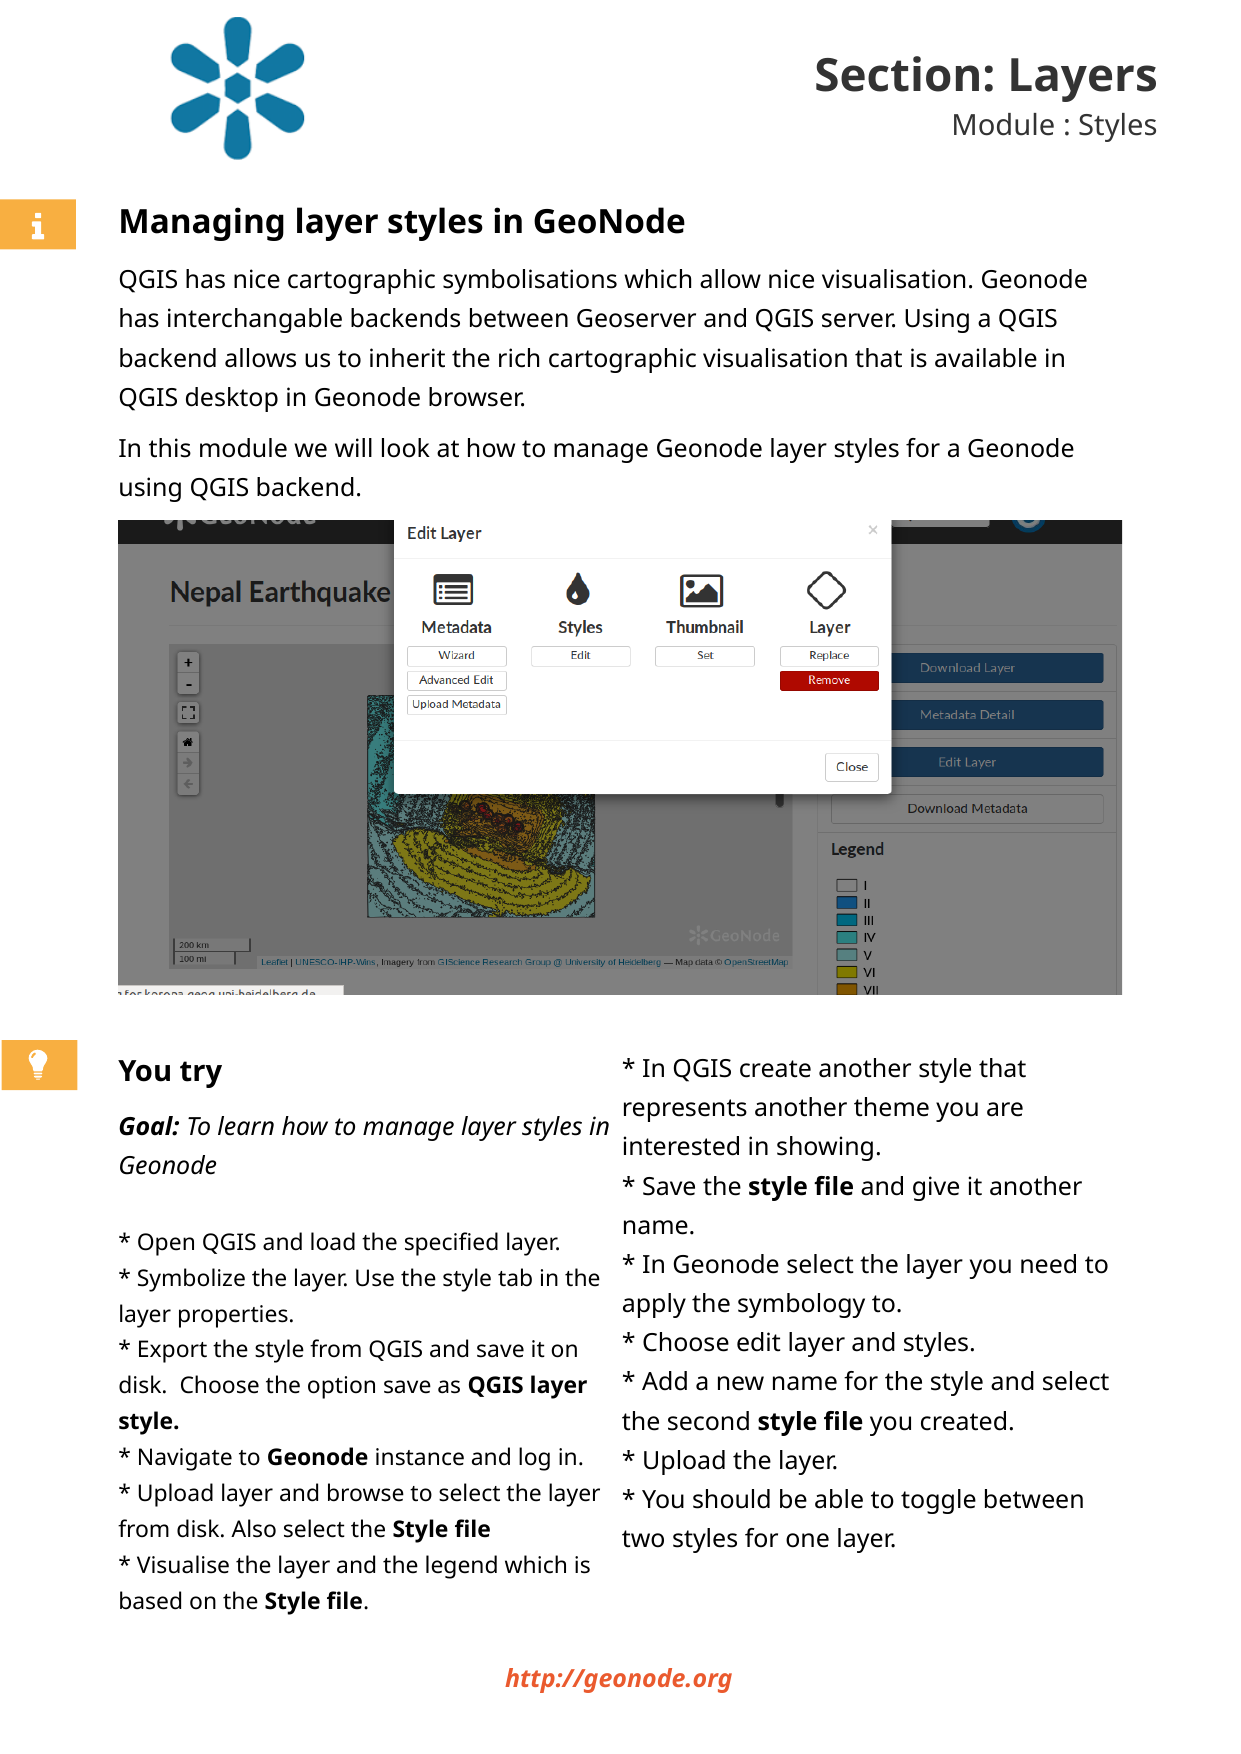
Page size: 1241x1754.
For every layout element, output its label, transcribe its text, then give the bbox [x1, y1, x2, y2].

text * Save the style file and give it another name. [622, 1168, 1122, 1241]
text Goal: To learn how to manage layer styles in Geonode [118, 1108, 619, 1181]
picture [118, 520, 1123, 995]
text * Visualise the layer and the legend which is based on the Style file. [118, 1549, 619, 1616]
text * Choose edit layer and styles. [622, 1325, 1122, 1359]
text You try [118, 1051, 619, 1090]
subtitle Managing layer styles in GeoNode [118, 198, 1122, 243]
text * You should be able to toggle between two styles for one layer. [622, 1482, 1122, 1555]
text * Add a new name for the style and select the second style file you created. [622, 1364, 1122, 1437]
text QGIS has nice cartographic symbolisations which allow nice visualisation. Geonode has interchangable backends between Geoserver and QGIS server. Using a QGIS backend allows us to inherit the rich cartographic visualisation that is available in QGIS desktop in Geonode browser. [118, 262, 1122, 413]
text * Upload the layer. [622, 1442, 1122, 1476]
text In this module we will look at how to manage Geonode layer styles for a Geonode using QGIS backend. [118, 430, 1122, 504]
text * In QGIS create another style that represents another theme you are interested in showing. [622, 1051, 1122, 1163]
picture [166, 17, 309, 160]
text * Symbolize the layer. Use the style tab in the layer properties. [118, 1262, 619, 1329]
text * In Geonode select the layer you need to apply the symbology to. [622, 1247, 1122, 1320]
text * Export the style from QGIS and save it on disk. Choose the option save as QGIS layer style. [118, 1333, 619, 1437]
text * Navigate to Geonode instance and log in. [118, 1441, 619, 1472]
text * Open QGIS and load the specified layer. [118, 1226, 619, 1257]
text * Upload layer and browse to select the layer from disk. Also select the Style file [118, 1477, 619, 1544]
